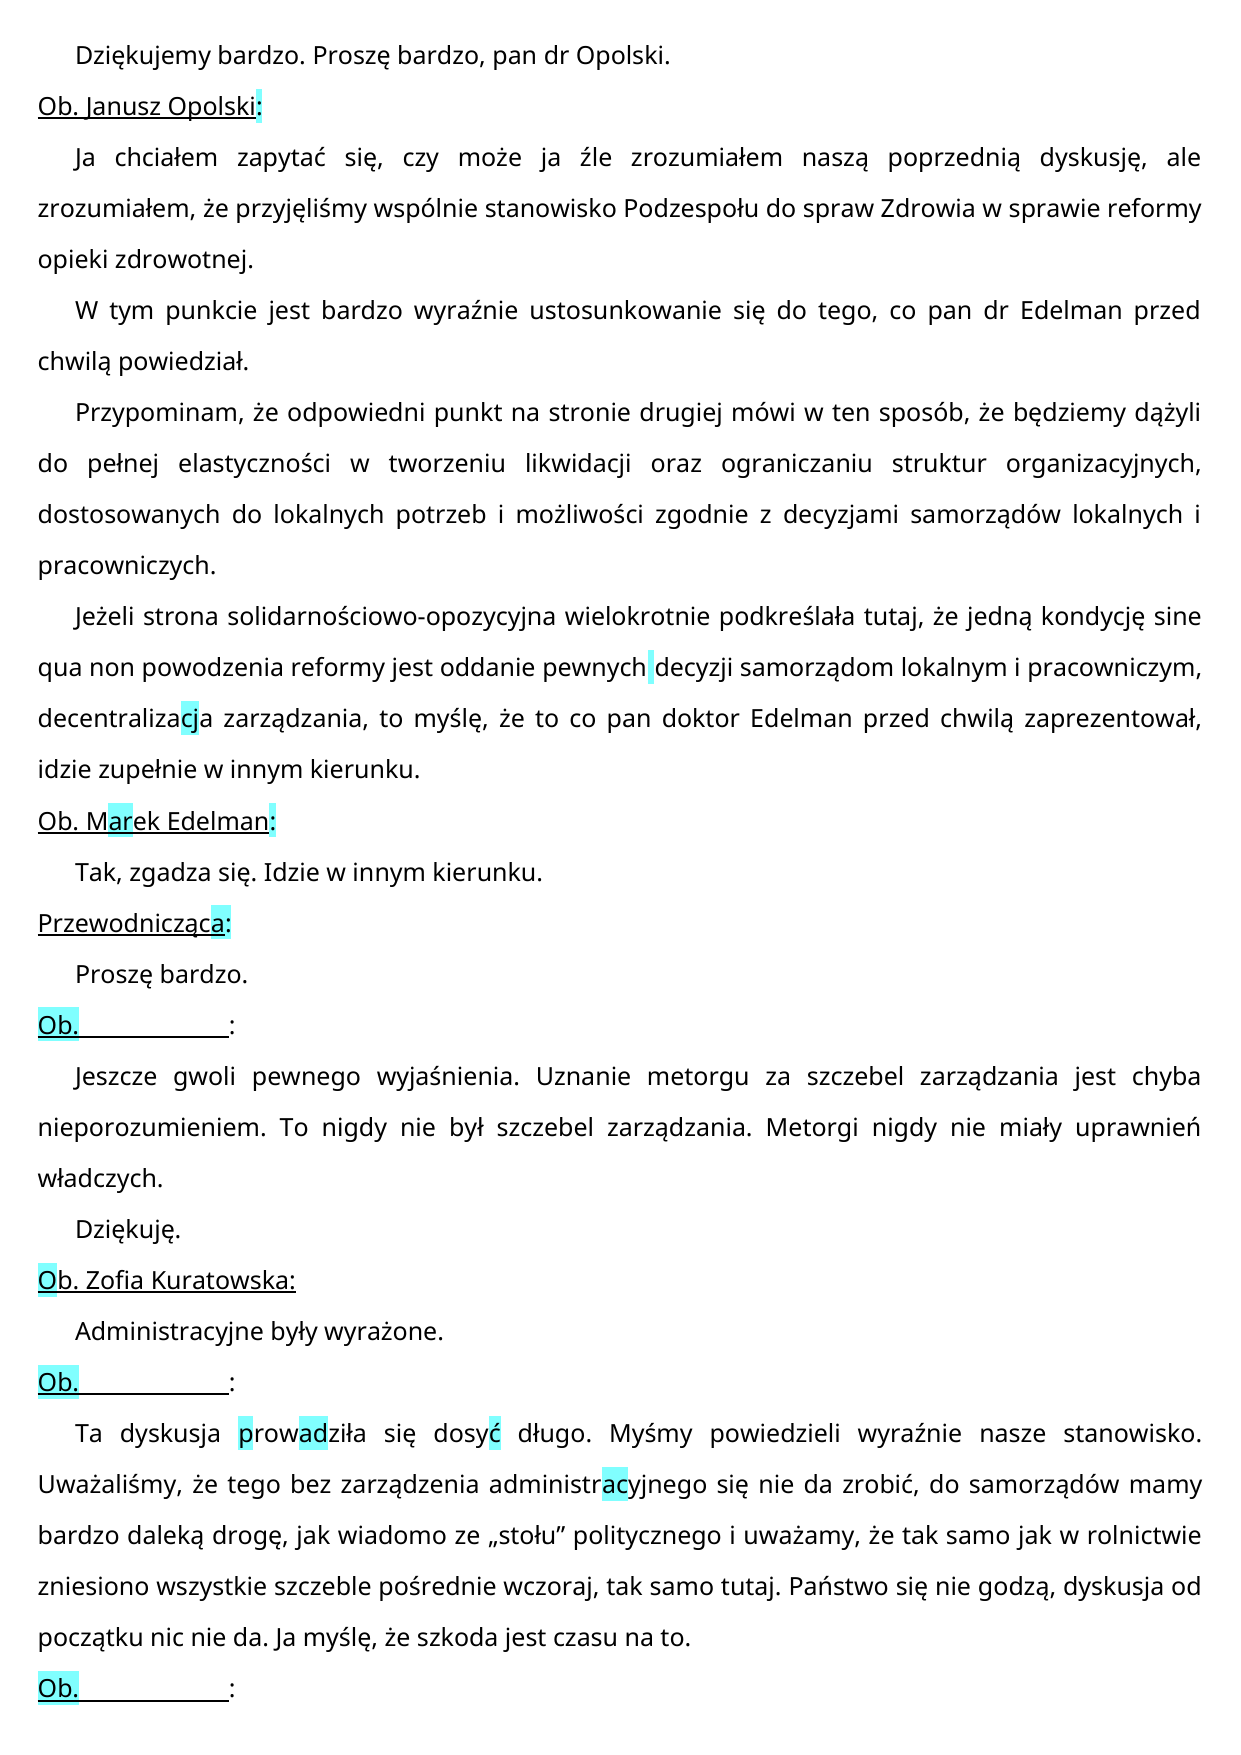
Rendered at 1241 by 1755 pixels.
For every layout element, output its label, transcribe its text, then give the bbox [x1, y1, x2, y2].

text Ob. Zofia Kuratowska: [37, 1262, 1203, 1297]
text Administracyjne były wyrażone. [37, 1313, 1203, 1348]
text Ja chciałem zapytać się, czy może ja źle zrozumiałem naszą poprzednią dyskusję, ale zrozumiałem, że przyjęliśmy wspólnie stanowisko Podzespołu do spraw Zdrowia w sprawie reformy opieki zdrowotnej. [37, 139, 1203, 276]
text W tym punkcie jest bardzo wyraźnie ustosunkowanie się do tego, co pan dr Edelman przed chwilą powiedział. [37, 293, 1203, 378]
text Jeżeli strona solidarnościowo-opozycyjna wielokrotnie podkreślała tutaj, że jedną kondycję sine qua non powodzenia reformy jest oddanie pewnych decyzji samorządom lokalnym i pracowniczym, decentralizacja zarządzania, to myślę, że to co pan doktor Edelman przed chwilą zaprezentował, idzie zupełnie w innym kierunku. [37, 599, 1203, 786]
text Przypominam, że odpowiedni punkt na stronie drugiej mówi w ten sposób, że będziemy dążyli do pełnej elastyczności w tworzeniu likwidacji oraz ograniczaniu struktur organizacyjnych, dostosowanych do lokalnych potrzeb i możliwości zgodnie z decyzjami samorządów lokalnych i pracowniczych. [37, 395, 1203, 582]
text Proszę bardzo. [37, 956, 1203, 990]
text Tak, zgadza się. Idzie w innym kierunku. [37, 854, 1203, 888]
text Ob. : [37, 1007, 1203, 1041]
text Ta dyskusja prowadziła się dosyć długo. Myśmy powiedzieli wyraźnie nasze stanowisko. Uważaliśmy, że tego bez zarządzenia administracyjnego się nie da zrobić, do samorządów mamy bardzo daleką drogę, jak wiadomo ze „stołu” politycznego i uważamy, że tak samo jak w rolnictwie zniesiono wszystkie szczeble pośrednie wczoraj, tak samo tutaj. Państwo się nie godzą, dyskusja od początku nic nie da. Ja myślę, że szkoda jest czasu na to. [37, 1416, 1203, 1654]
text Dziękujemy bardzo. Proszę bardzo, pan dr Opolski. [37, 37, 1203, 72]
text Przewodnicząca: [37, 905, 1203, 939]
text Ob. : [37, 1671, 1203, 1705]
text Ob. Janusz Opolski: [37, 88, 1203, 123]
text Ob. Marek Edelman: [37, 803, 1203, 837]
text Ob. : [37, 1364, 1203, 1399]
text Jeszcze gwoli pewnego wyjaśnienia. Uznanie metorgu za szczebel zarządzania jest chyba nieporozumieniem. To nigdy nie był szczebel zarządzania. Metorgi nigdy nie miały uprawnień władczych. [37, 1058, 1203, 1194]
text Dziękuję. [37, 1211, 1203, 1246]
